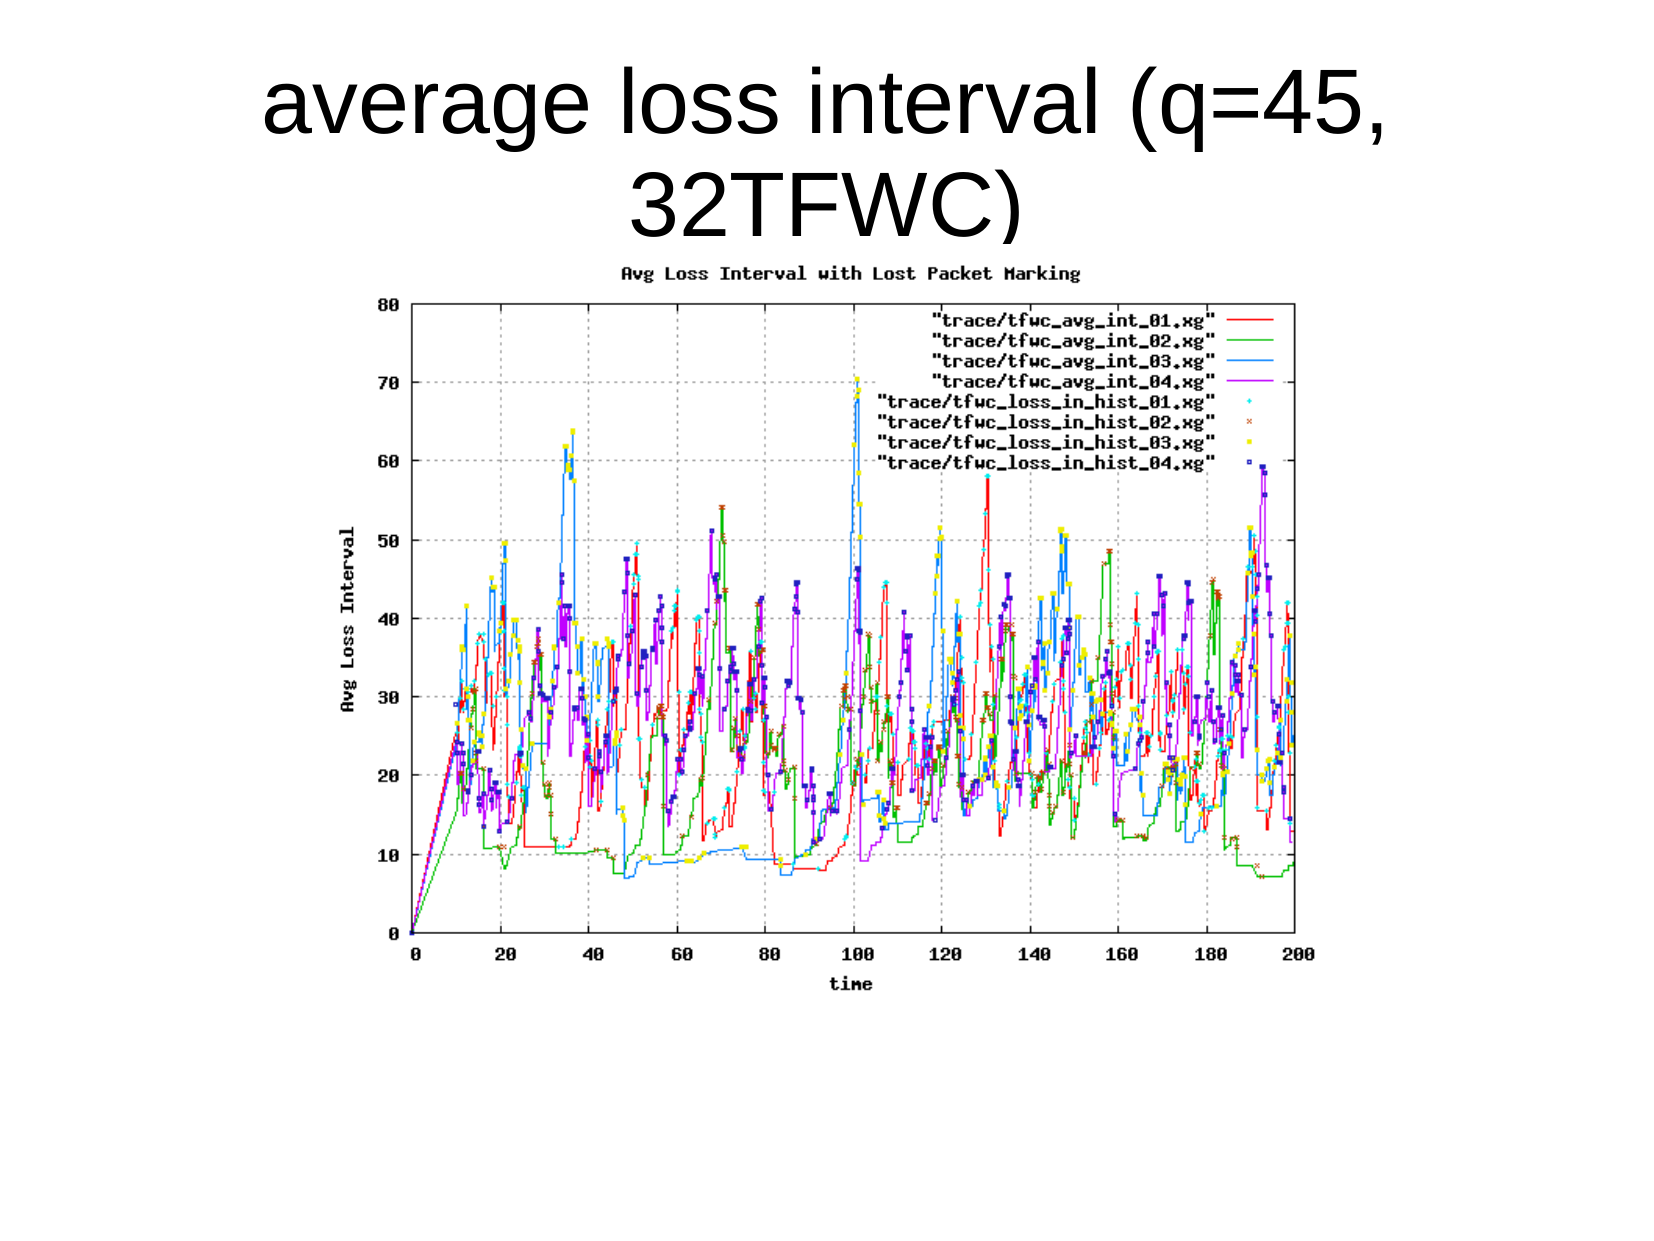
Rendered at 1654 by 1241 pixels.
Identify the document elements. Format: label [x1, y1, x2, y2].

picture [327, 244, 1327, 995]
